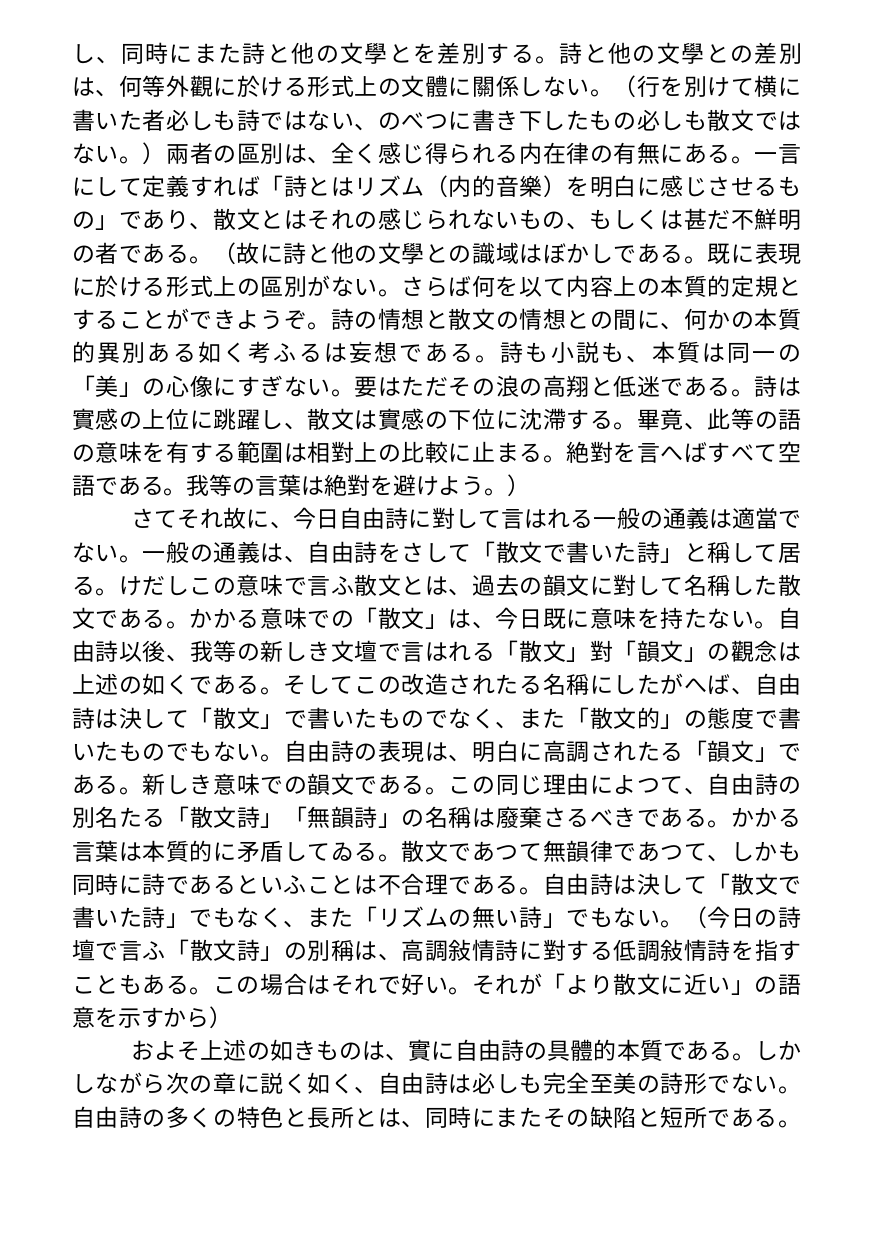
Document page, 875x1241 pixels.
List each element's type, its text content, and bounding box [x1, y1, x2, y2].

text し、同時にまた詩と他の文學とを差別する。詩と他の文學との差別は、何等外觀に於ける形式上の文體に關係しない。（行を別けて横に書いた者必しも詩ではない、のべつに書き下したもの必しも散文ではない。）兩者の區別は、全く感じ得られる内在律の有無にある。一言にして定義すれば「詩とはリズム（内的音樂）を明白に感じさせるもの」であり、散文とはそれの感じられないもの、もしくは甚だ不鮮明の者である。（故に詩と他の文學との識域はぼかしである。既に表現に於ける形式上の區別がない。さらば何を以て内容上の本質的定規とすることができようぞ。詩の情想と散文の情想との間に、何かの本質的異別ある如く考ふるは妄想である。詩も小説も、本質は同一の「美」の心像にすぎない。要はただその浪の高翔と低迷である。詩は實感の上位に跳躍し、散文は實感の下位に沈滯する。畢竟、此等の語の意味を有する範圍は相對上の比較に止まる。絶對を言へばすべて空語である。我等の言葉は絶對を避けよう。） [72, 36, 802, 501]
text さてそれ故に、今日自由詩に對して言はれる一般の通義は適當でない。一般の通義は、自由詩をさして「散文で書いた詩」と稱して居る。けだしこの意味で言ふ散文とは、過去の韻文に對して名稱した散文である。かかる意味での「散文」は、今日既に意味を持たない。自由詩以後、我等の新しき文壇で言はれる「散文」對「韻文」の觀念は上述の如くである。そしてこの改造されたる名稱にしたがへば、自由詩は決して「散文」で書いたものでなく、また「散文的」の態度で書いたものでもない。自由詩の表現は、明白に高調されたる「韻文」である。新しき意味での韻文である。この同じ理由によつて、自由詩の別名たる「散文詩」「無韻詩」の名稱は廢棄さるべきである。かかる言葉は本質的に矛盾してゐる。散文であつて無韻律であつて、しかも同時に詩であるといふことは不合理である。自由詩は決して「散文で書いた詩」でもなく、また「リズムの無い詩」でもない。（今日の詩壇で言ふ「散文詩」の別稱は、高調敍情詩に對する低調敍情詩を指すこともある。この場合はそれで好い。それが「より散文に近い」の語意を示すから） [72, 501, 802, 1033]
text およそ上述の如きものは、實に自由詩の具體的本質である。しかしながら次の章に説く如く、自由詩は必しも完全至美の詩形でない。自由詩の多くの特色と長所とは、同時にまたその缺陷と短所である。 [72, 1033, 802, 1133]
